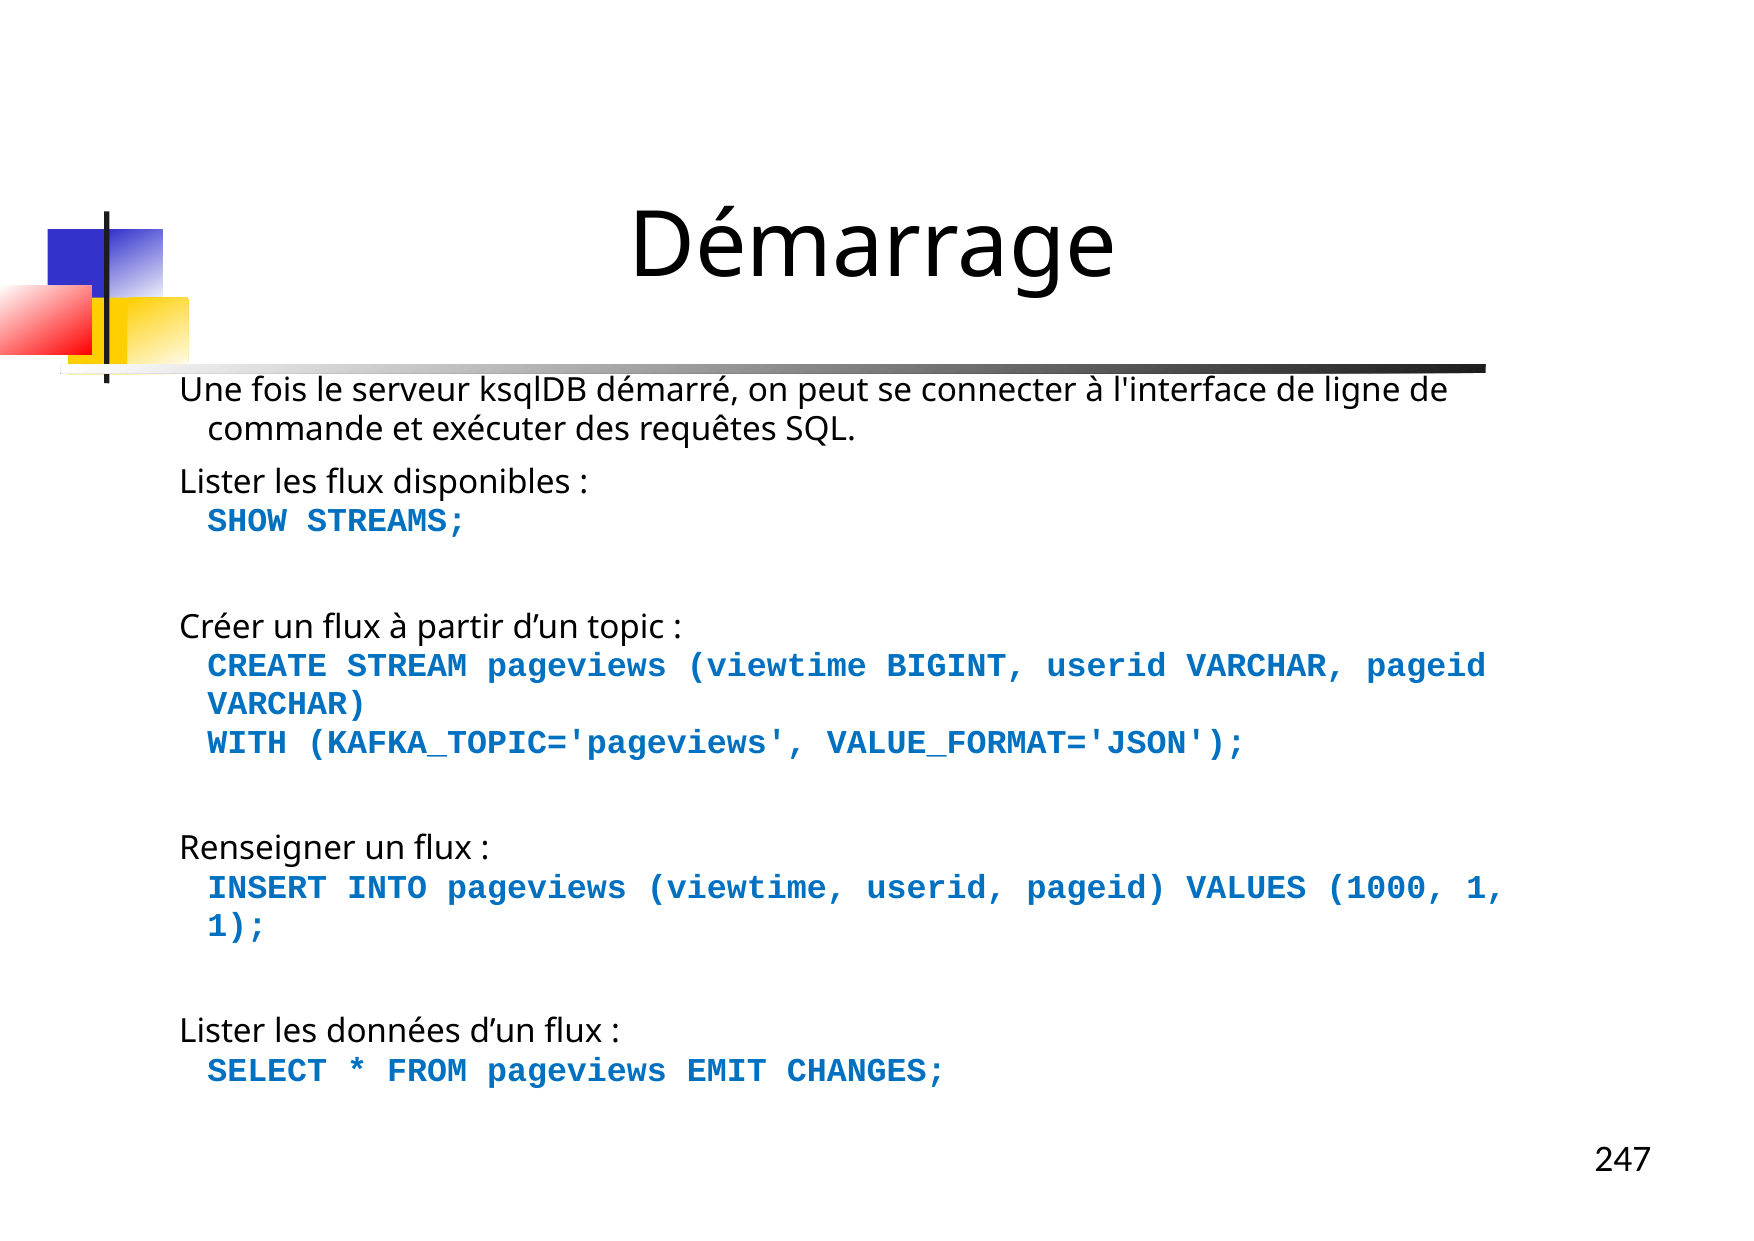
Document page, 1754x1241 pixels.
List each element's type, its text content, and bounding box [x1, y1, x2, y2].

list Une fois le serveur ksqlDB démarré, on peut se connecter à l'interface de ligne de commande et exécuter des requêtes SQL. Lister les flux disponibles : SHOW STREAMS; Créer un flux à partir d’un topic : CREATE STREAM pageviews (viewtime BIGINT, userid VARCHAR, pageid VARCHAR) WITH (KAFKA_TOPIC='pageviews', VALUE_FORMAT='JSON'); Renseigner un flux : INSERT INTO pageviews (viewtime, userid, pageid) VALUES (1000, 1, 1); Lister les données d’un flux : SELECT * FROM pageviews EMIT CHANGES; [179, 371, 1567, 1091]
title Démarrage [179, 139, 1567, 351]
